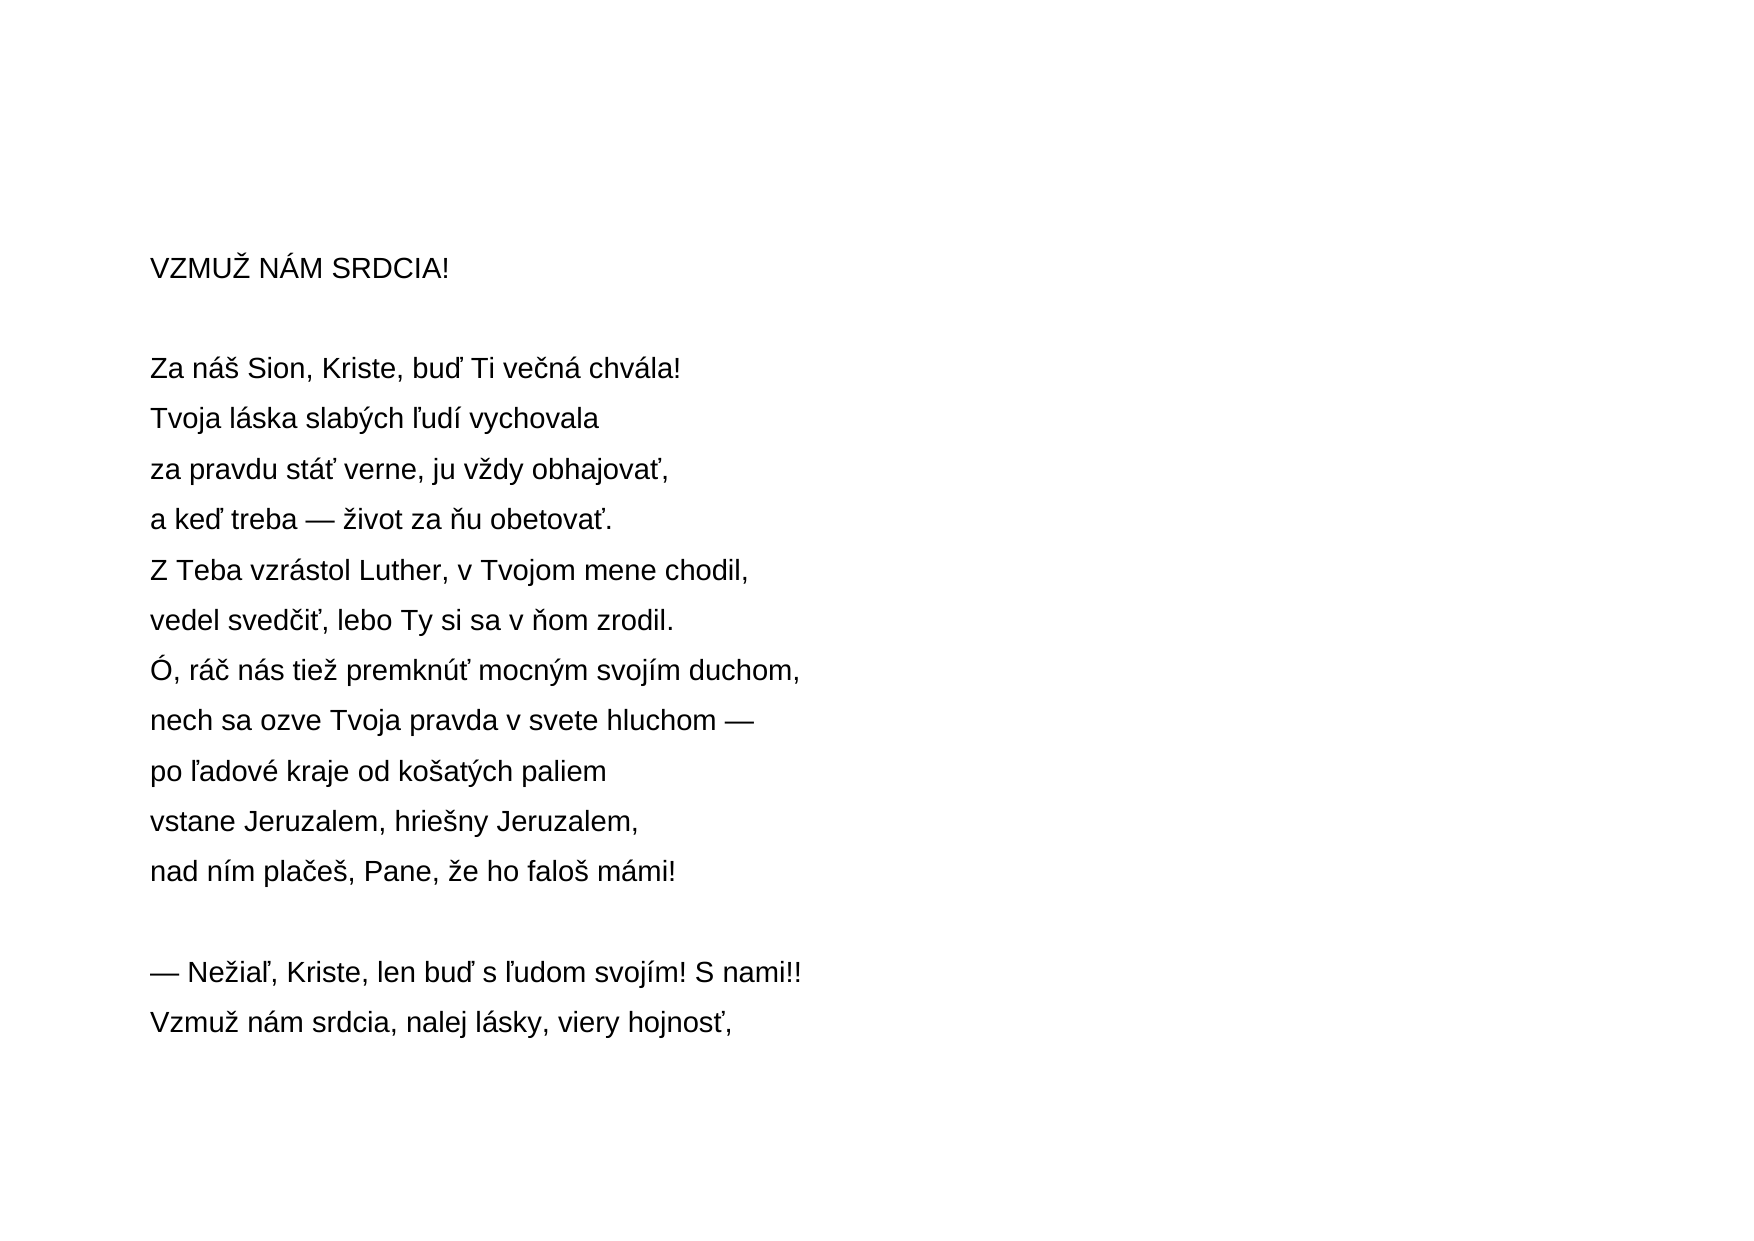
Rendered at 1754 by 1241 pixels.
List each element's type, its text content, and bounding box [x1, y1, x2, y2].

text po ľadové kraje od košatých paliem [150, 754, 1243, 787]
text Tvoja láska slabých ľudí vychovala [150, 402, 1243, 435]
text Za náš Sion, Kriste, buď Ti večná chvála! [150, 351, 1243, 385]
text Z Teba vzrástol Luther, v Tvojom mene chodil, [150, 552, 1243, 586]
text — Nežiaľ, Kriste, len buď s ľudom svojím! S nami!! [150, 955, 1243, 988]
text za pravdu stáť verne, ju vždy obhajovať, [150, 452, 1243, 485]
text Vzmuž nám srdcia, nalej lásky, viery hojnosť, [150, 1005, 1243, 1039]
text nech sa ozve Tvoja pravda v svete hluchom — [150, 703, 1243, 737]
text a keď treba — život za ňu obetovať. [150, 502, 1243, 536]
text nad ním plačeš, Pane, že ho faloš mámi! [150, 854, 1243, 888]
text vstane Jeruzalem, hriešny Jeruzalem, [150, 804, 1243, 838]
text vedel svedčiť, lebo Ty si sa v ňom zrodil. [150, 603, 1243, 636]
text Ó, ráč nás tiež premknúť mocným svojím duchom, [150, 653, 1243, 687]
text VZMUŽ NÁM SRDCIA! [150, 251, 1243, 284]
